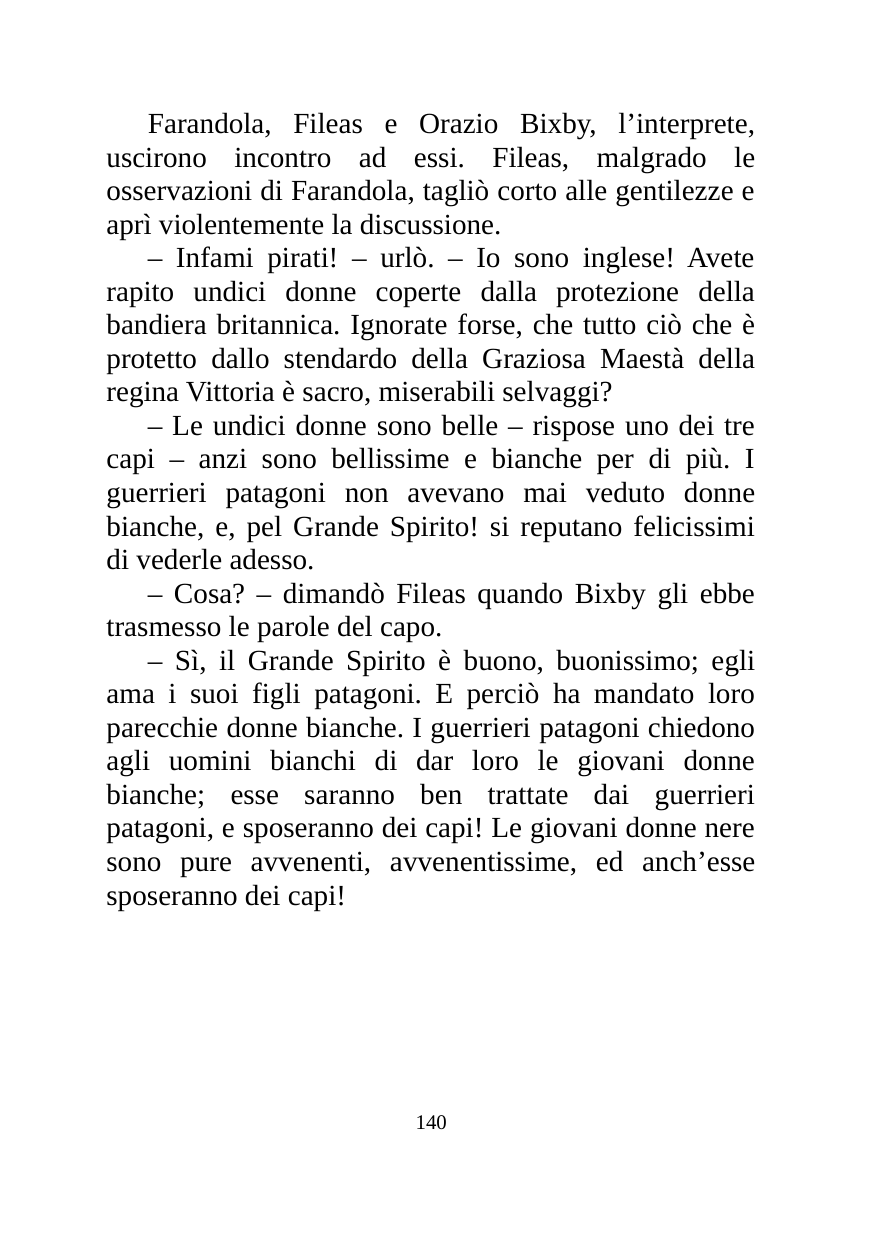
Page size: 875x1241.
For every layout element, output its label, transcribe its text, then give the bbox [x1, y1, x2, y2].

text – Le undici donne sono belle – rispose uno dei tre capi – anzi sono bellissime e bianche per di più. I guerrieri patagoni non avevano mai veduto donne bianche, e, pel Grande Spirito! si reputano felicissimi di vederle adesso. [106, 408, 756, 576]
text – Cosa? – dimandò Fileas quando Bixby gli ebbe trasmesso le parole del capo. [106, 576, 756, 643]
text – Sì, il Grande Spirito è buono, buonissimo; egli ama i suoi figli patagoni. E perciò ha mandato loro parecchie donne bianche. I guerrieri patagoni chiedono agli uomini bianchi di dar loro le giovani donne bianche; esse saranno ben trattate dai guerrieri patagoni, e sposeranno dei capi! Le giovani donne nere sono pure avvenenti, avvenentissime, ed anch’esse sposeranno dei capi! [106, 643, 756, 911]
text – Infami pirati! – urlò. – Io sono inglese! Avete rapito undici donne coperte dalla protezione della bandiera britannica. Ignorate forse, che tutto ciò che è protetto dallo stendardo della Graziosa Maestà della regina Vittoria è sacro, miserabili selvaggi? [106, 240, 756, 408]
text Farandola, Fileas e Orazio Bixby, l’interprete, uscirono incontro ad essi. Fileas, malgrado le osservazioni di Farandola, tagliò corto alle gentilezze e aprì violentemente la discussione. [106, 106, 756, 240]
